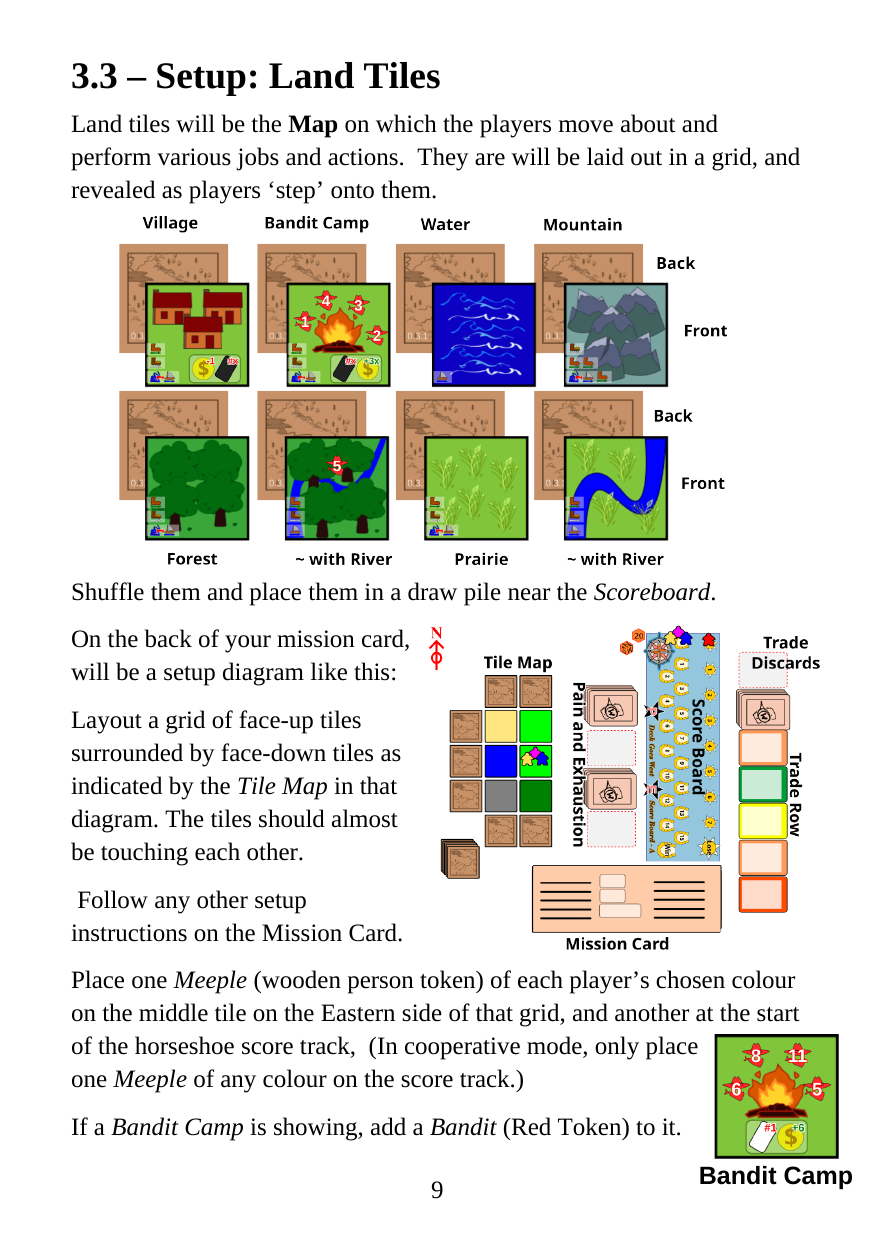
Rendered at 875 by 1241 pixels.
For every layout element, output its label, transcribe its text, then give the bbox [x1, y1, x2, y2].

text Shuffle them and place them in a draw pile near the Scoreboard. [71, 577, 803, 606]
text Layout a grid of face-up tiles surrounded by face-down tiles as indicated by the Tile Map in that diagram. The tiles should almost be touching each other. [71, 705, 417, 866]
text Place one Meeple (wooden person token) of each player’s chosen colour on the middle tile on the Eastern side of that grid, and another at the start of the horseshoe score track, (In cooperative mode, only place one Meeple of any colour on the score track.) [71, 965, 803, 1093]
text Follow any other setup instructions on the Mission Card. [71, 885, 417, 946]
picture [714, 1034, 839, 1159]
text On the back of your mission card, will be a setup diagram like this: [71, 624, 417, 686]
subtitle 3.3 – Setup: Land Tiles [71, 53, 803, 96]
text Land tiles will be the Map on which the players move about and perform various jobs and actions. They are will be laid out in a grid, and revealed as players ‘step’ onto them. [71, 109, 803, 203]
picture [417, 618, 841, 965]
text If a Bandit Camp is showing, add a Bandit (Red Token) to it. [71, 1112, 714, 1141]
picture [119, 216, 727, 565]
